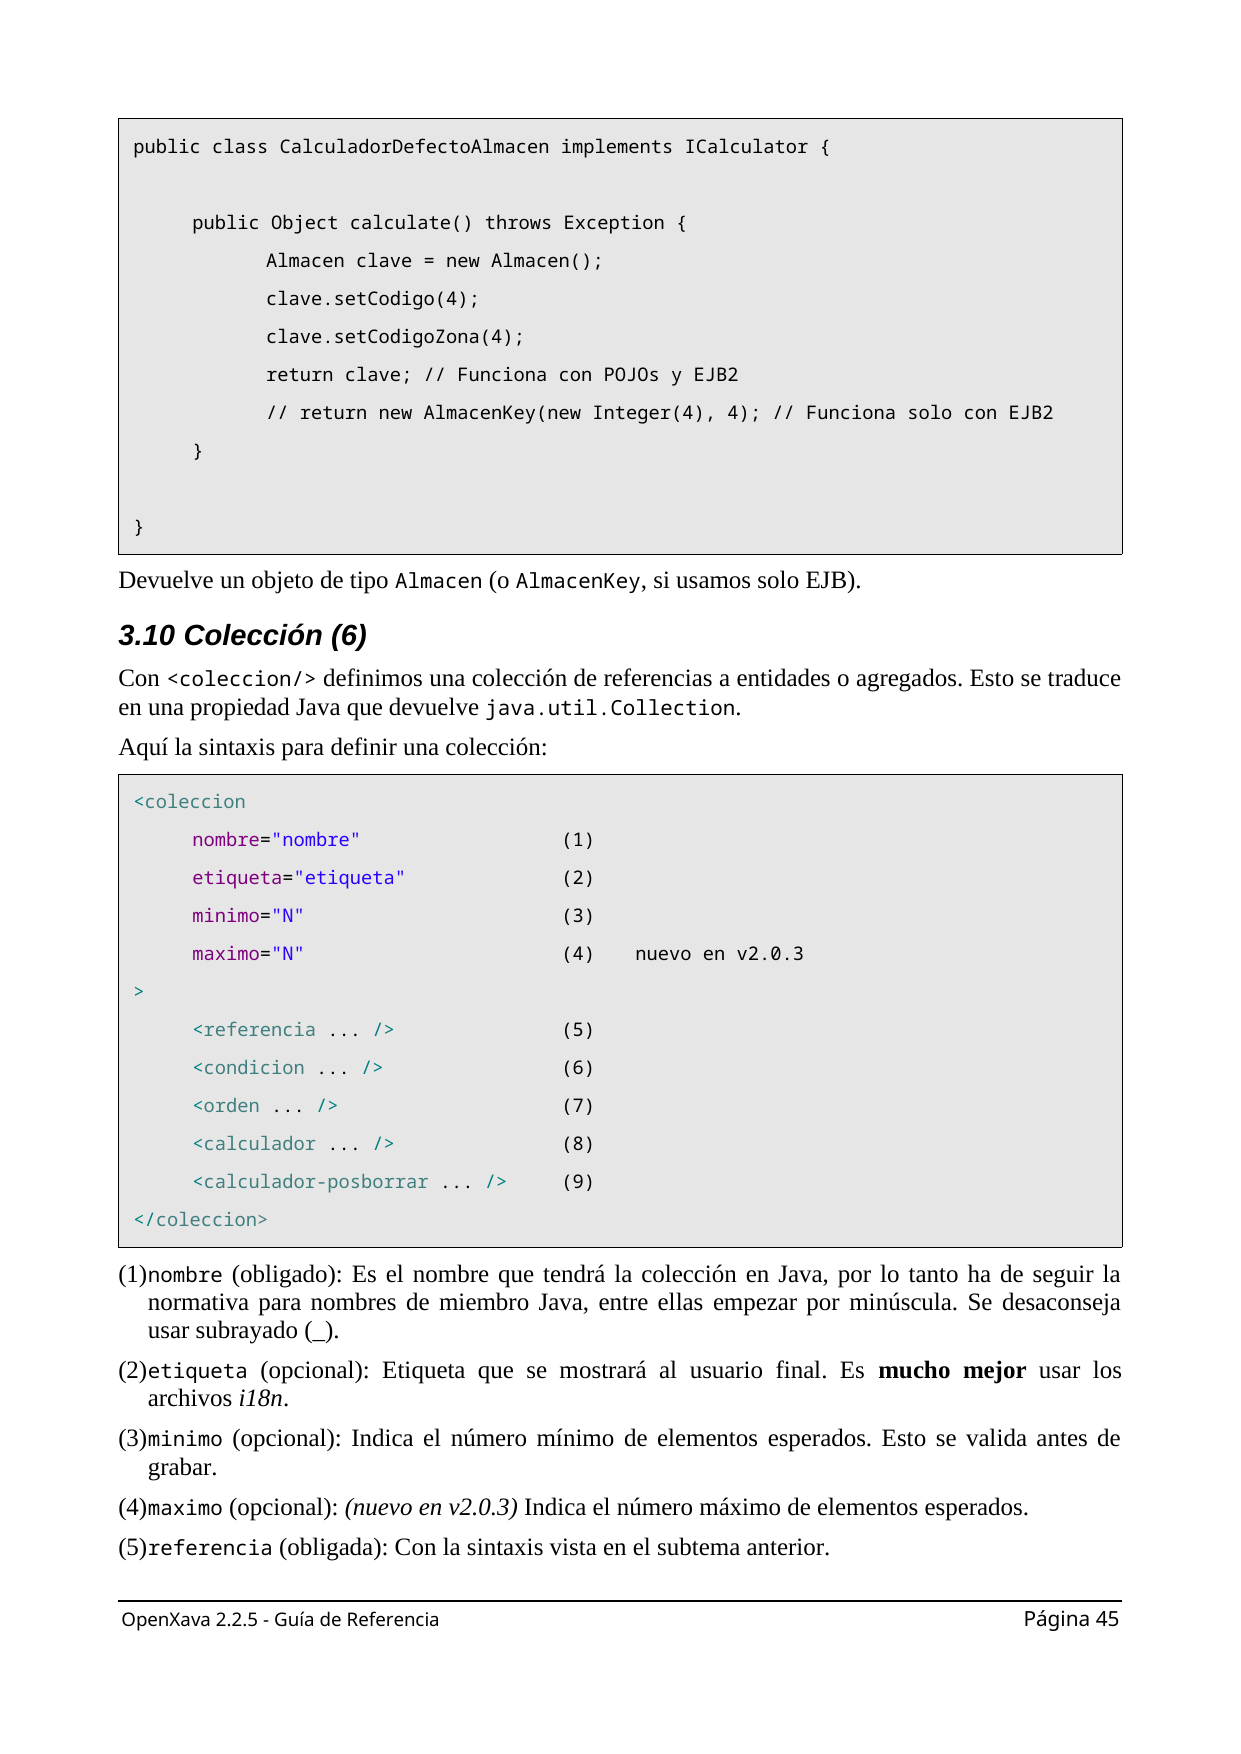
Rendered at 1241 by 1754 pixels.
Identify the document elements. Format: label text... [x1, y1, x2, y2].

text </coleccion> [119, 1192, 1122, 1247]
list maximo (opcional): (nuevo en v2.0.3) Indica el número máximo de elementos esperados. [118, 1493, 1122, 1521]
text <orden ... /> (7) [119, 1078, 1122, 1116]
text <coleccion [119, 775, 1122, 812]
text } [119, 422, 1122, 460]
text maximo="N" (4) nuevo en v2.0.3 [119, 926, 1122, 964]
text Con <coleccion/> definimos una colección de referencias a entidades o agregados. Esto se traduce en una propiedad Java que devuelve java.util.Collection. [118, 664, 1122, 721]
subtitle Colección (6) [118, 619, 1122, 652]
text // return new AlmacenKey(new Integer(4), 4); // Funciona solo con EJB2 [119, 384, 1122, 422]
text <calculador ... /> (8) [119, 1116, 1122, 1154]
text Almacen clave = new Almacen(); [119, 232, 1122, 270]
text <referencia ... /> (5) [119, 1002, 1122, 1040]
text <calculador-posborrar ... /> (9) [119, 1154, 1122, 1192]
text clave.setCodigoZona(4); [119, 308, 1122, 346]
list referencia (obligada): Con la sintaxis vista en el subtema anterior. [118, 1533, 1122, 1562]
list nombre (obligado): Es el nombre que tendrá la colección en Java, por lo tanto ha de seguir la normativa para nombres de miembro Java, entre ellas empezar por minúscula. Se desaconseja usar subrayado (_). [118, 1260, 1122, 1343]
text etiqueta="etiqueta" (2) [119, 850, 1122, 888]
text > [119, 964, 1122, 1002]
text public class CalculadorDefectoAlmacen implements ICalculator { [119, 119, 1122, 156]
text Aquí la sintaxis para definir una colección: [118, 733, 1122, 761]
text return clave; // Funciona con POJOs y EJB2 [119, 346, 1122, 384]
text <condicion ... /> (6) [119, 1040, 1122, 1078]
text nombre="nombre" (1) [119, 812, 1122, 850]
text public Object calculate() throws Exception { [119, 194, 1122, 232]
list etiqueta (opcional): Etiqueta que se mostrará al usuario final. Es mucho mejor usar los archivos i18n. [118, 1356, 1122, 1412]
text minimo="N" (3) [119, 888, 1122, 926]
text } [119, 498, 1122, 554]
list minimo (opcional): Indica el número mínimo de elementos esperados. Esto se valida antes de grabar. [118, 1424, 1122, 1480]
text clave.setCodigo(4); [119, 270, 1122, 308]
text Devuelve un objeto de tipo Almacen (o AlmacenKey, si usamos solo EJB). [118, 566, 1122, 594]
